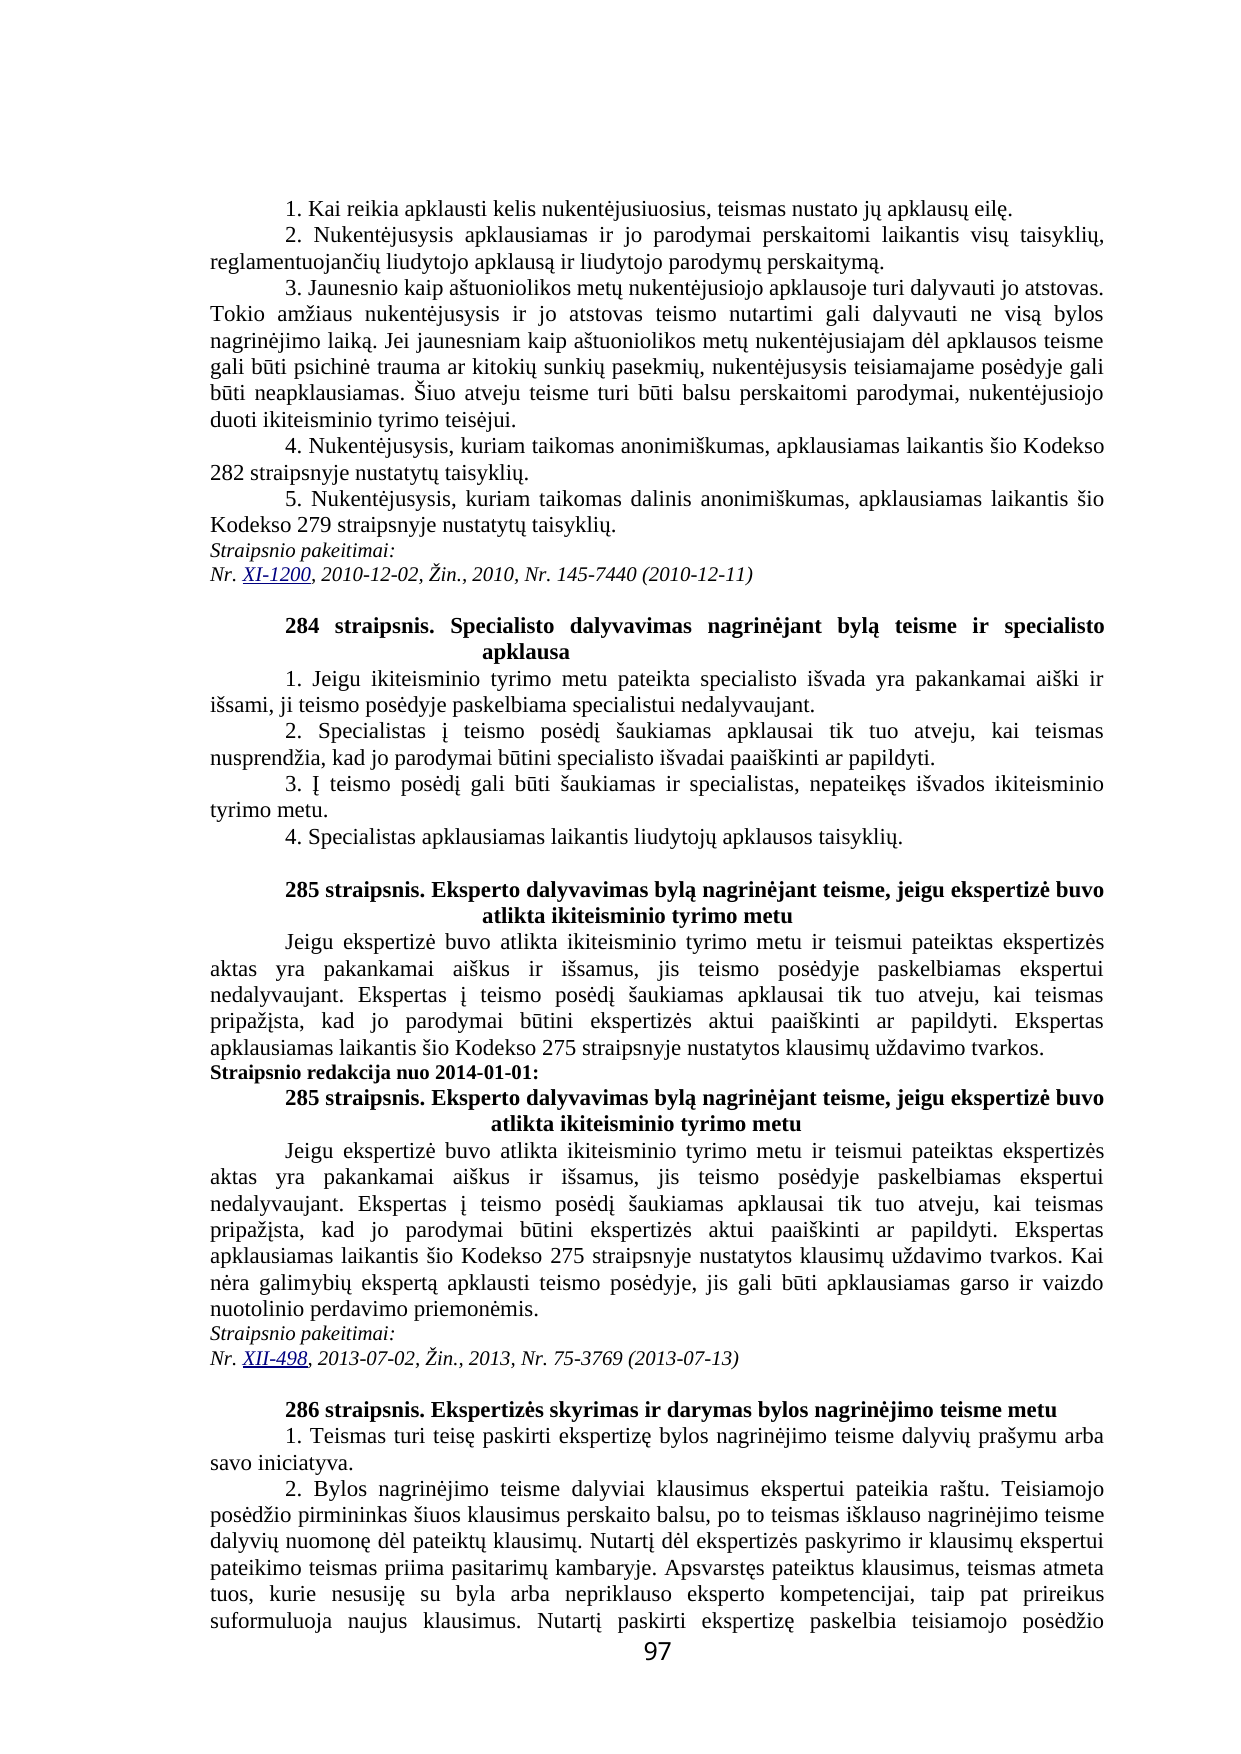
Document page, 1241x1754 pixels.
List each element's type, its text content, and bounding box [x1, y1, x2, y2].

text 1. Kai reikia apklausti kelis nukentėjusiuosius, teismas nustato jų apklausų eilę. [210, 195, 1106, 221]
text Jeigu ekspertizė buvo atlikta ikiteisminio tyrimo metu ir teismui pateiktas ekspertizės aktas yra pakankamai aiškus ir išsamus, jis teismo posėdyje paskelbiamas ekspertui nedalyvaujant. Ekspertas į teismo posėdį šaukiamas apklausai tik tuo atveju, kai teismas pripažįsta, kad jo parodymai būtini ekspertizės aktui paaiškinti ar papildyti. Ekspertas apklausiamas laikantis šio Kodekso 275 straipsnyje nustatytos klausimų uždavimo tvarkos. [210, 928, 1106, 1060]
text 4. Specialistas apklausiamas laikantis liudytojų apklausos taisyklių. [210, 823, 1106, 849]
text 1. Jeigu ikiteisminio tyrimo metu pateikta specialisto išvada yra pakankamai aiški ir išsami, ji teismo posėdyje paskelbiama specialistui nedalyvaujant. [210, 665, 1106, 717]
text 5. Nukentėjusysis, kuriam taikomas dalinis anonimiškumas, apklausiamas laikantis šio Kodekso 279 straipsnyje nustatytų taisyklių. [210, 485, 1106, 538]
text 2. Nukentėjusysis apklausiamas ir jo parodymai perskaitomi laikantis visų taisyklių, reglamentuojančių liudytojo apklausą ir liudytojo parodymų perskaitymą. [210, 221, 1106, 274]
text Nr. XII-498, 2013-07-02, Žin., 2013, Nr. 75-3769 (2013-07-13) [210, 1345, 1106, 1369]
text 3. Jaunesnio kaip aštuoniolikos metų nukentėjusiojo apklausoje turi dalyvauti jo atstovas. Tokio amžiaus nukentėjusysis ir jo atstovas teismo nutartimi gali dalyvauti ne visą bylos nagrinėjimo laiką. Jei jaunesniam kaip aštuoniolikos metų nukentėjusiajam dėl apklausos teisme gali būti psichinė trauma ar kitokių sunkių pasekmių, nukentėjusysis teisiamajame posėdyje gali būti neapklausiamas. Šiuo atveju teisme turi būti balsu perskaitomi parodymai, nukentėjusiojo duoti ikiteisminio tyrimo teisėjui. [210, 274, 1106, 432]
text 2. Bylos nagrinėjimo teisme dalyviai klausimus ekspertui pateikia raštu. Teisiamojo posėdžio pirmininkas šiuos klausimus perskaito balsu, po to teismas išklauso nagrinėjimo teisme dalyvių nuomonę dėl pateiktų klausimų. Nutartį dėl ekspertizės paskyrimo ir klausimų ekspertui pateikimo teismas priima pasitarimų kambaryje. Apsvarstęs pateiktus klausimus, teismas atmeta tuos, kurie nesusiję su byla arba nepriklauso eksperto kompetencijai, taip pat prireikus suformuluoja naujus klausimus. Nutartį paskirti ekspertizę paskelbia teisiamojo posėdžio [210, 1475, 1106, 1633]
text Straipsnio pakeitimai: [210, 1321, 1106, 1345]
text 3. Į teismo posėdį gali būti šaukiamas ir specialistas, nepateikęs išvados ikiteisminio tyrimo metu. [210, 770, 1106, 823]
text 4. Nukentėjusysis, kuriam taikomas anonimiškumas, apklausiamas laikantis šio Kodekso 282 straipsnyje nustatytų taisyklių. [210, 432, 1106, 485]
text 1. Teismas turi teisę paskirti ekspertizę bylos nagrinėjimo teisme dalyvių prašymu arba savo iniciatyva. [210, 1422, 1106, 1475]
text 2. Specialistas į teismo posėdį šaukiamas apklausai tik tuo atveju, kai teismas nusprendžia, kad jo parodymai būtini specialisto išvadai paaiškinti ar papildyti. [210, 717, 1106, 770]
text Jeigu ekspertizė buvo atlikta ikiteisminio tyrimo metu ir teismui pateiktas ekspertizės aktas yra pakankamai aiškus ir išsamus, jis teismo posėdyje paskelbiamas ekspertui nedalyvaujant. Ekspertas į teismo posėdį šaukiamas apklausai tik tuo atveju, kai teismas pripažįsta, kad jo parodymai būtini ekspertizės aktui paaiškinti ar papildyti. Ekspertas apklausiamas laikantis šio Kodekso 275 straipsnyje nustatytos klausimų uždavimo tvarkos. Kai nėra galimybių ekspertą apklausti teismo posėdyje, jis gali būti apklausiamas garso ir vaizdo nuotolinio perdavimo priemonėmis. [210, 1137, 1106, 1321]
text 285 straipsnis. Eksperto dalyvavimas bylą nagrinėjant teisme, jeigu ekspertizė buvo atlikta ikiteisminio tyrimo metu [285, 876, 1106, 928]
text 284 straipsnis. Specialisto dalyvavimas nagrinėjant bylą teisme ir specialisto apklausa [285, 612, 1106, 665]
text Straipsnio pakeitimai: [210, 538, 1106, 562]
text 286 straipsnis. Ekspertizės skyrimas ir darymas bylos nagrinėjimo teisme metu [285, 1396, 1106, 1422]
text Nr. XI-1200, 2010-12-02, Žin., 2010, Nr. 145-7440 (2010-12-11) [210, 562, 1106, 586]
text 285 straipsnis. Eksperto dalyvavimas bylą nagrinėjant teisme, jeigu ekspertizė buvo atlikta ikiteisminio tyrimo metu [285, 1084, 1106, 1137]
text Straipsnio redakcija nuo 2014-01-01: [210, 1060, 1106, 1084]
